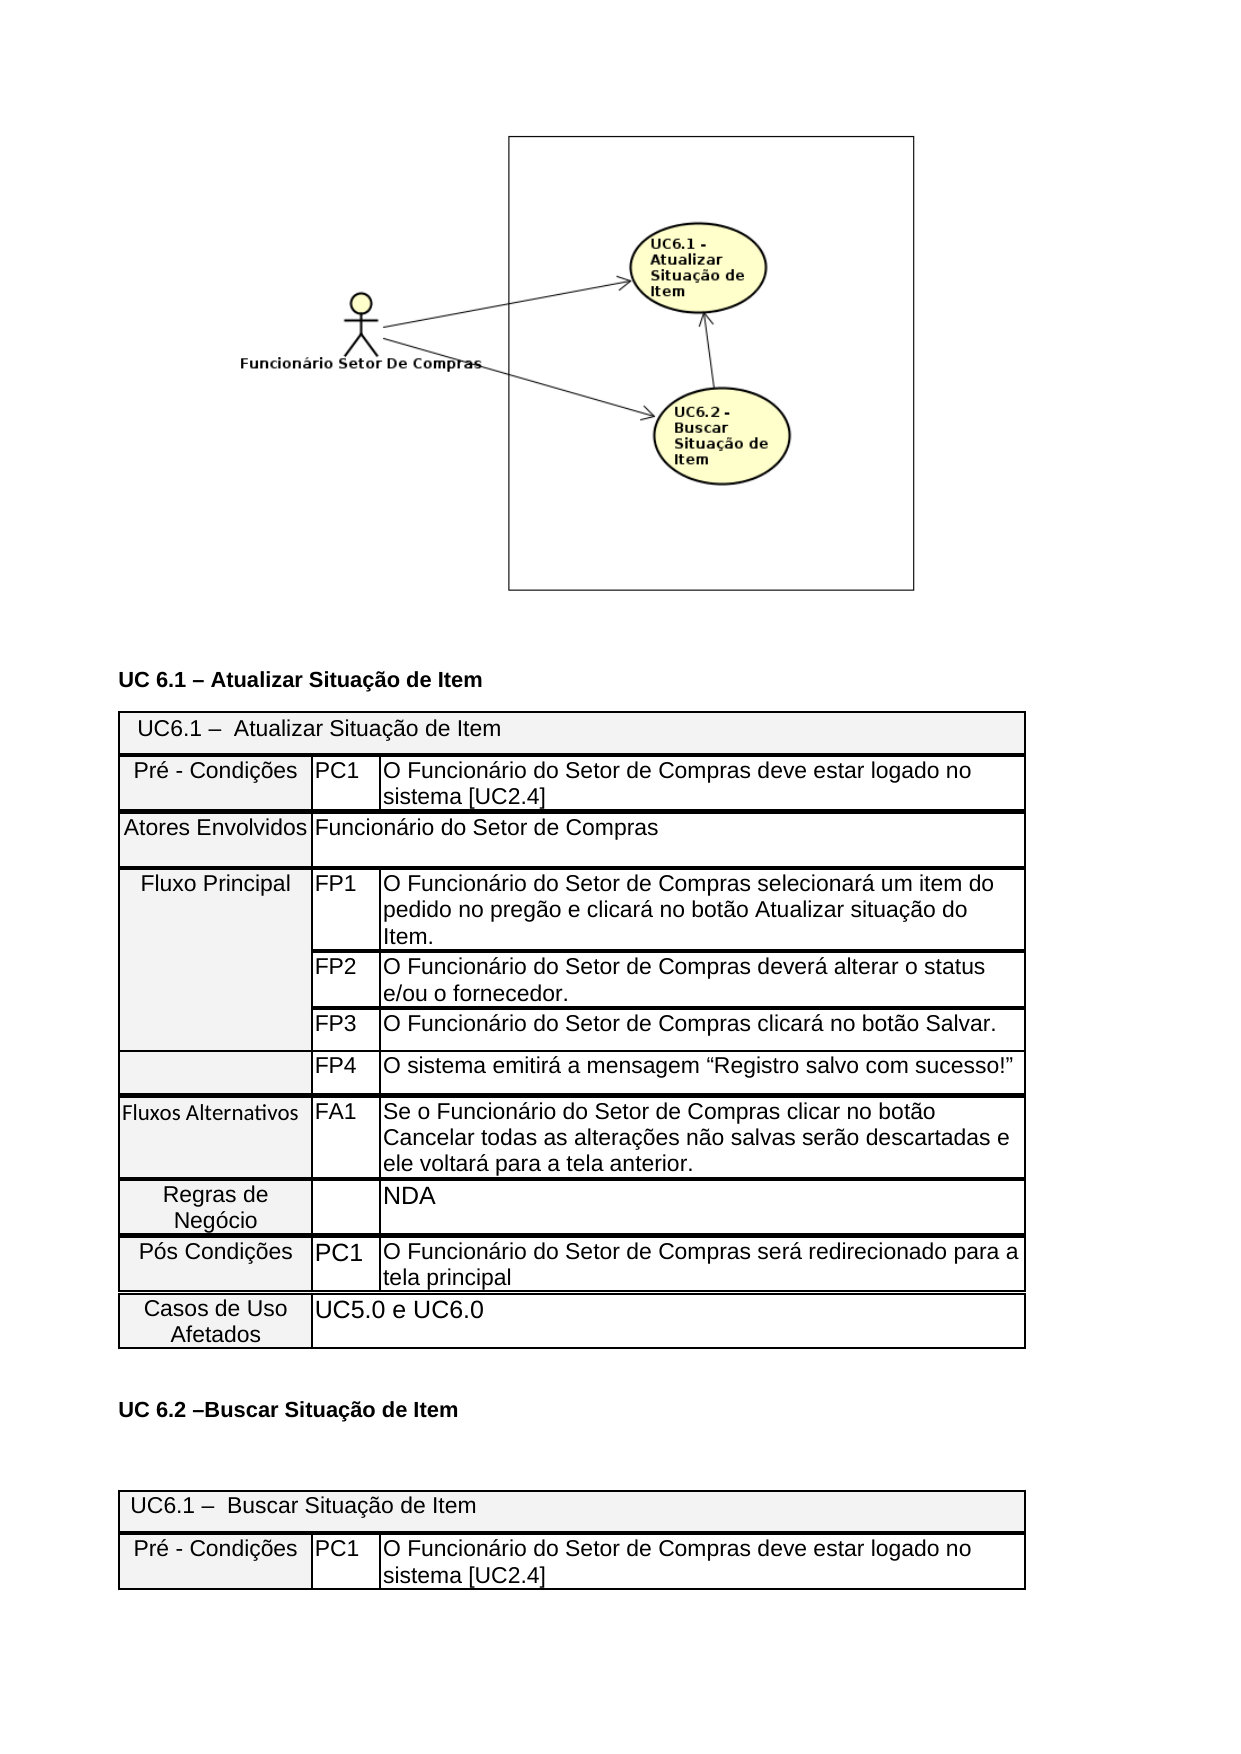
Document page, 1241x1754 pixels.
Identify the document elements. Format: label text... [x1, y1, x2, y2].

table_cell Pré - Condições [120, 757, 311, 809]
table_header UC6.1 – Atualizar Situação de Item [120, 713, 1024, 753]
table_cell O Funcionário do Setor de Compras deverá alterar o status e/ou o fornecedor. [381, 953, 1024, 1006]
table_cell UC5.0 e UC6.0 [313, 1295, 1024, 1347]
table_cell Atores Envolvidos [120, 814, 311, 866]
table_cell PC1 [313, 1238, 379, 1290]
table_cell Fluxos Alternativos [120, 1098, 311, 1177]
table_cell O Funcionário do Setor de Compras será redirecionado para a tela principal [381, 1238, 1024, 1290]
table_cell FP1 [313, 870, 379, 949]
table_cell FP4 [313, 1052, 379, 1093]
table_cell Se o Funcionário do Setor de Compras clicar no botão Cancelar todas as alterações não salvas serão descartadas e ele voltará para a tela anterior. [381, 1098, 1024, 1177]
table_cell FA1 [313, 1098, 379, 1177]
table_cell O Funcionário do Setor de Compras clicará no botão Salvar. [381, 1010, 1024, 1050]
table_cell PC1 [313, 1535, 379, 1588]
table_header UC6.1 – Buscar Situação de Item [120, 1492, 1024, 1531]
picture [231, 118, 1009, 619]
table_cell FP2 [313, 953, 379, 1006]
table_cell Pós Condições [120, 1238, 311, 1290]
table_cell Pré - Condições [120, 1535, 311, 1588]
table_cell Fluxo Principal [120, 870, 311, 1050]
table_cell Casos de Uso Afetados [120, 1295, 311, 1347]
table_cell NDA [381, 1181, 1024, 1233]
text UC 6.2 –Buscar Situação de Item [118, 1397, 1122, 1422]
table_cell O Funcionário do Setor de Compras selecionará um item do pedido no pregão e clicará no botão Atualizar situação do Item. [381, 870, 1024, 949]
table_cell FP3 [313, 1010, 379, 1050]
table_cell [313, 1181, 379, 1233]
table_cell O Funcionário do Setor de Compras deve estar logado no sistema [UC2.4] [381, 1535, 1024, 1588]
table_cell Funcionário do Setor de Compras [313, 814, 1024, 866]
table_cell O Funcionário do Setor de Compras deve estar logado no sistema [UC2.4] [381, 757, 1024, 809]
table_cell Regras de Negócio [120, 1181, 311, 1233]
table_cell PC1 [313, 757, 379, 809]
table_cell O sistema emitirá a mensagem “Registro salvo com sucesso!” [381, 1052, 1024, 1093]
table_cell [120, 1052, 311, 1093]
text UC 6.1 – Atualizar Situação de Item [118, 666, 1122, 692]
